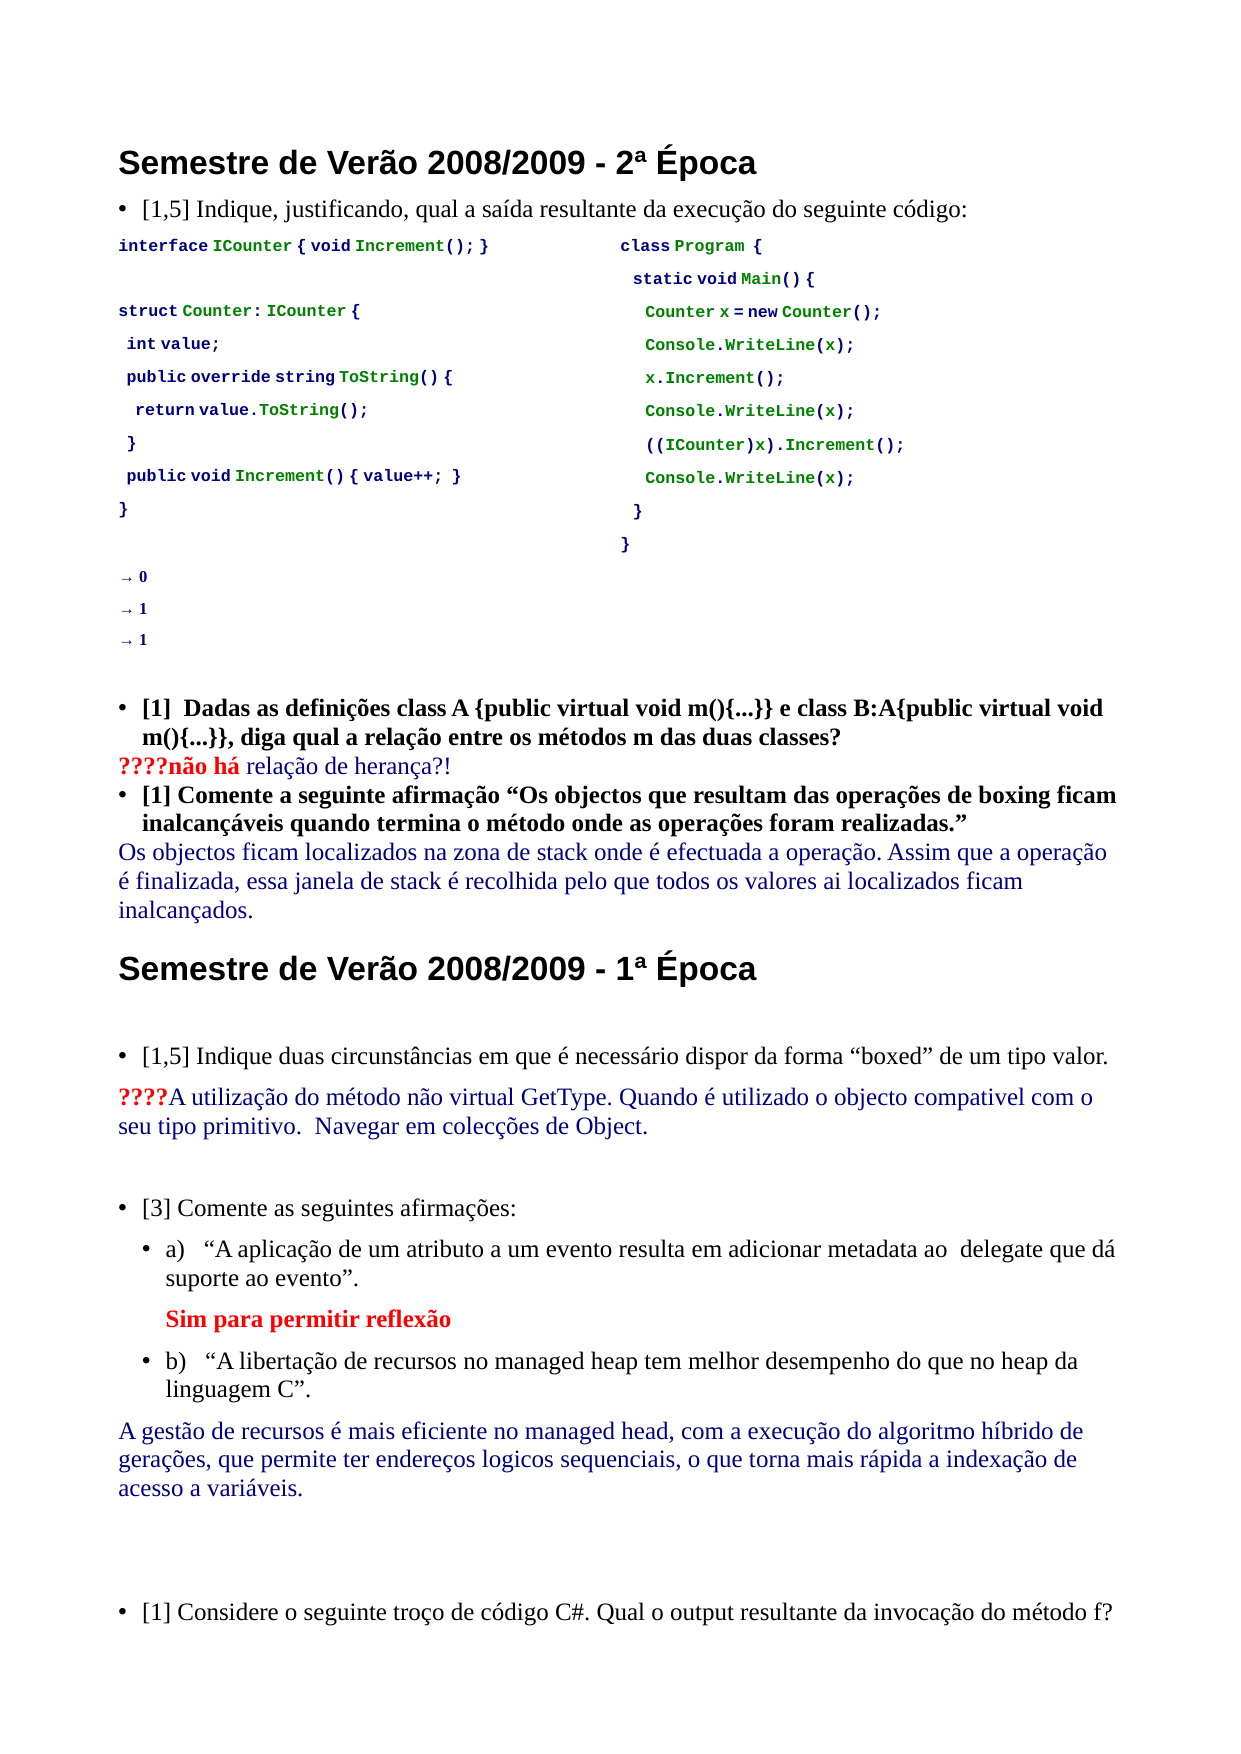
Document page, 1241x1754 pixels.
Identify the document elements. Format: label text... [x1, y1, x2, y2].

text public void Increment() { value++; } [118, 466, 620, 487]
text x.Increment(); [620, 368, 1122, 389]
text Console.WriteLine(x); [620, 467, 1122, 488]
text } [620, 501, 1122, 521]
text ????A utilização do método não virtual GetType. Quando é utilizado o objecto compativel com o seu tipo primitivo. Navegar em colecções de Object. [118, 1082, 1122, 1139]
text Counter x = new Counter(); [620, 302, 1122, 322]
text → 1 [118, 630, 1122, 649]
text ((ICounter)x).Increment(); [620, 434, 1122, 455]
text A gestão de recursos é mais eficiente no managed head, com a execução do algoritmo híbrido de gerações, que permite ter endereços logicos sequenciais, o que torna mais rápida a indexação de acesso a variáveis. [118, 1416, 1122, 1502]
text → 0 [118, 567, 1122, 586]
list b) “A libertação de recursos no managed heap tem melhor desempenho do que no heap da linguagem C”. [142, 1346, 1122, 1403]
list [3] Comente as seguintes afirmações: [118, 1193, 1122, 1222]
text public override string ToString() { [118, 367, 620, 387]
text Console.WriteLine(x); [620, 335, 1122, 356]
text ????não há relação de herança?! [118, 751, 1122, 780]
text int value; [118, 333, 620, 354]
text return value.ToString(); [118, 400, 620, 420]
text } [118, 433, 620, 453]
text → 1 [118, 598, 1122, 618]
subtitle Semestre de Verão 2008/2009 - 1ª Época [118, 948, 1122, 987]
list [1,5] Indique duas circunstâncias em que é necessário dispor da forma “boxed” de um tipo valor. [118, 1041, 1122, 1069]
text struct Counter: ICounter { [118, 300, 620, 321]
text static void Main() { [620, 269, 1122, 289]
subtitle Semestre de Verão 2008/2009 - 2ª Época [118, 143, 1122, 182]
list Sim para permitir reflexão [142, 1304, 1122, 1333]
text Os objectos ficam localizados na zona de stack onde é efectuada a operação. Assim que a operação é finalizada, essa janela de stack é recolhida pelo que todos os valores ai localizados ficam inalcançados. [118, 837, 1122, 923]
list [1,5] Indique, justificando, qual a saída resultante da execução do seguinte código: [118, 194, 1122, 223]
text class Program { [620, 236, 1122, 256]
text } [118, 499, 620, 520]
text interface ICounter { void Increment(); } [118, 236, 620, 256]
list [1] Considere o seguinte troço de código C#. Qual o output resultante da invocação do método f? [118, 1597, 1122, 1626]
list [1] Dadas as definições class A {public virtual void m(){...}} e class B:A{public virtual void m(){...}}, diga qual a relação entre os métodos m das duas classes? [118, 693, 1122, 751]
list a) “A aplicação de um atributo a um evento resulta em adicionar metadata ao delegate que dá suporte ao evento”. [142, 1234, 1122, 1292]
text Console.WriteLine(x); [620, 401, 1122, 422]
text } [620, 534, 1122, 554]
list [1] Comente a seguinte afirmação “Os objectos que resultam das operações de boxing ficam inalcançáveis quando termina o método onde as operações foram realizadas.” [118, 780, 1122, 837]
